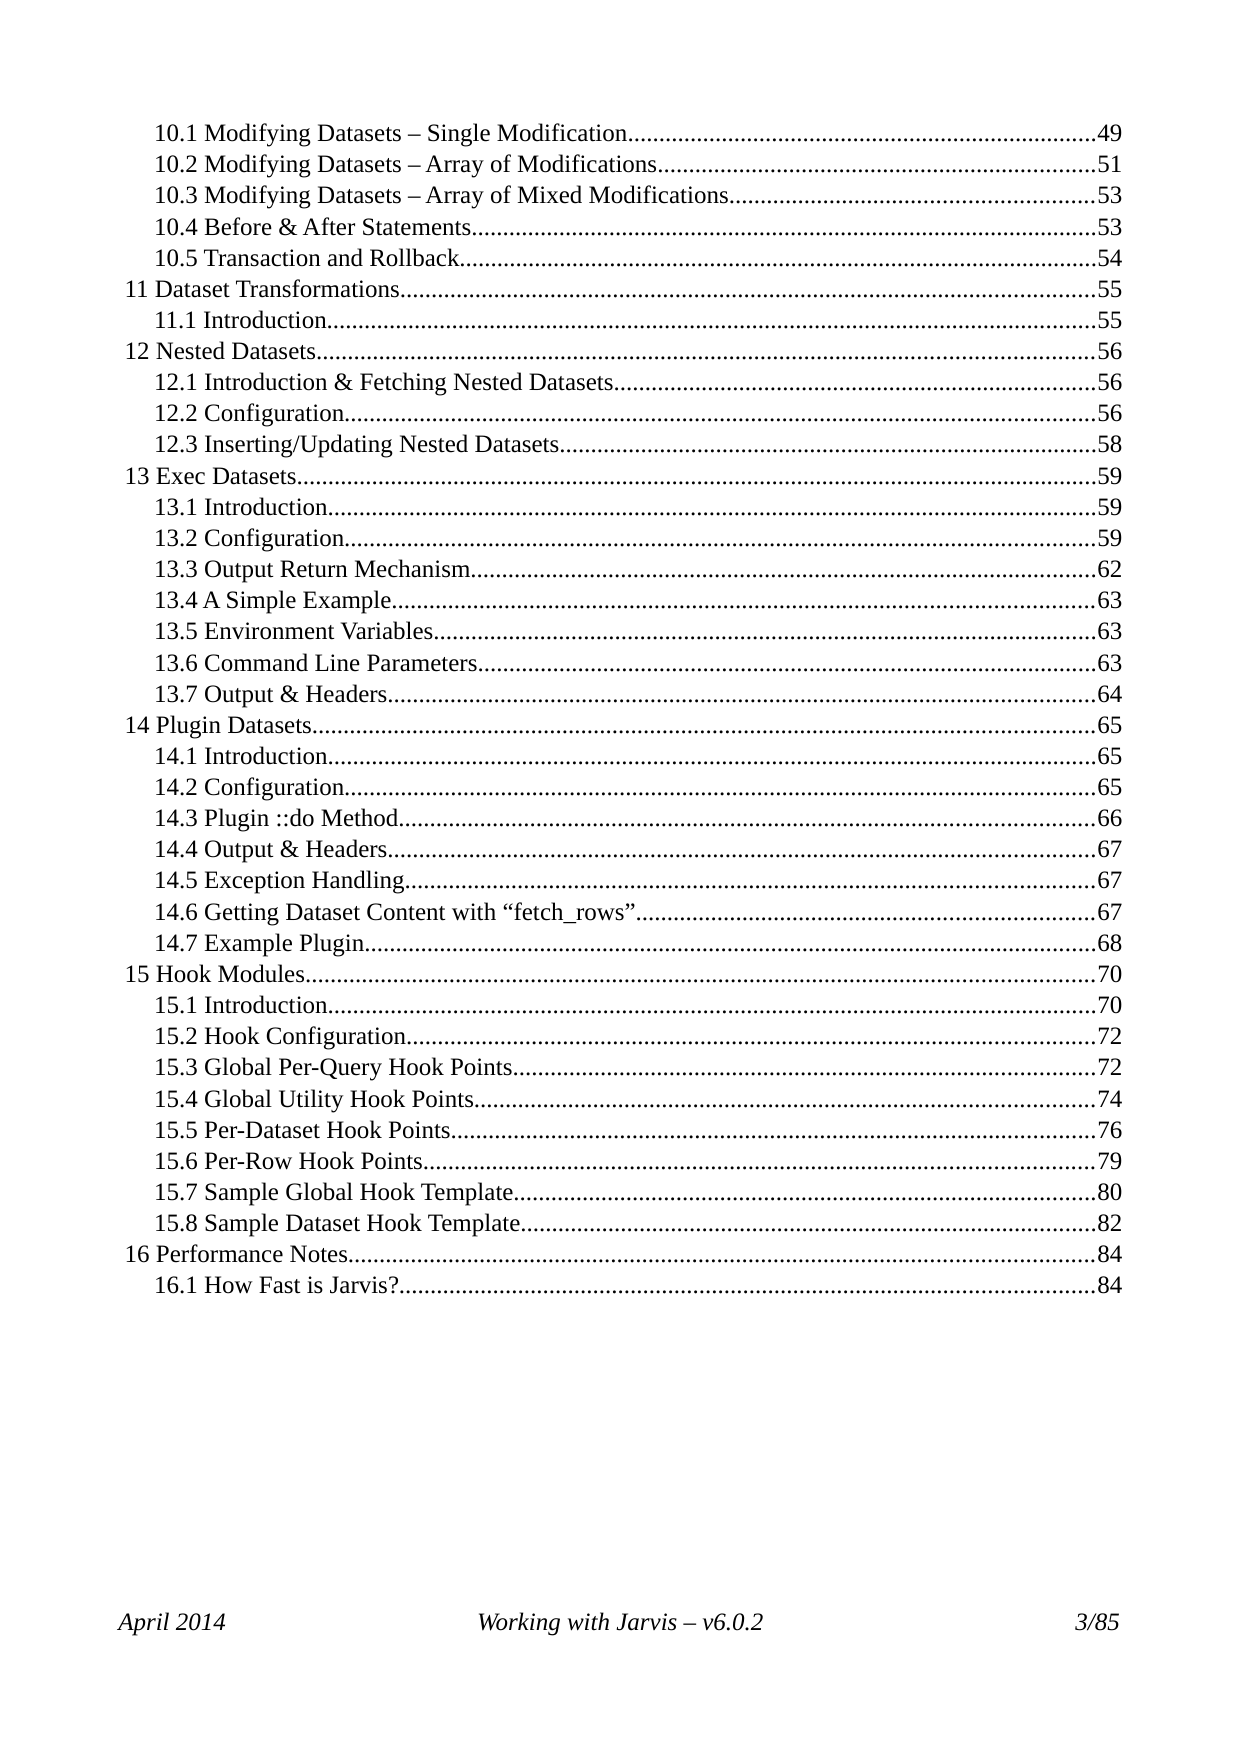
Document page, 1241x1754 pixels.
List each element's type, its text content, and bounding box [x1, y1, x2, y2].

text 15.5 Per-Dataset Hook Points 76 [148, 1115, 1122, 1143]
text 15.2 Hook Configuration 72 [148, 1021, 1122, 1050]
text 10.4 Before & After Statements 53 [148, 212, 1122, 240]
text 13.4 A Simple Example 63 [148, 585, 1122, 614]
text 12.1 Introduction & Fetching Nested Datasets 56 [148, 367, 1122, 396]
text 13 Exec Datasets 59 [118, 461, 1122, 489]
text 14.7 Example Plugin 68 [148, 928, 1122, 957]
text 13.2 Configuration 59 [148, 523, 1122, 552]
text 13.3 Output Return Mechanism 62 [148, 554, 1122, 583]
text 16 Performance Notes 84 [118, 1239, 1122, 1268]
text 14.5 Exception Handling 67 [148, 866, 1122, 894]
text 10.5 Transaction and Rollback 54 [148, 243, 1122, 271]
text 15.4 Global Utility Hook Points 74 [148, 1084, 1122, 1112]
text 14.1 Introduction 65 [148, 741, 1122, 770]
text 14.2 Configuration 65 [148, 772, 1122, 801]
text 15.7 Sample Global Hook Template 80 [148, 1177, 1122, 1206]
text 12.2 Configuration 56 [148, 398, 1122, 427]
text 15 Hook Modules 70 [118, 959, 1122, 988]
text 15.8 Sample Dataset Hook Template 82 [148, 1208, 1122, 1237]
text 15.6 Per-Row Hook Points 79 [148, 1146, 1122, 1175]
text 14.6 Getting Dataset Content with “fetch_rows”. 67 [148, 897, 1122, 926]
text 13.1 Introduction 59 [148, 492, 1122, 521]
text 12 Nested Datasets 56 [118, 336, 1122, 365]
text 10.3 Modifying Datasets – Array of Mixed Modifications 53 [148, 180, 1122, 209]
text 10.2 Modifying Datasets – Array of Modifications 51 [148, 149, 1122, 178]
text 11.1 Introduction 55 [148, 305, 1122, 334]
text 16.1 How Fast is Jarvis? 84 [148, 1271, 1122, 1299]
text 10.1 Modifying Datasets – Single Modification 49 [148, 118, 1122, 147]
text 13.5 Environment Variables 63 [148, 616, 1122, 645]
text 15.3 Global Per-Query Hook Points 72 [148, 1052, 1122, 1081]
text 14 Plugin Datasets 65 [118, 710, 1122, 739]
text 13.6 Command Line Parameters 63 [148, 648, 1122, 676]
text 11 Dataset Transformations 55 [118, 274, 1122, 303]
text 14.3 Plugin ::do Method 66 [148, 803, 1122, 832]
text 15.1 Introduction 70 [148, 990, 1122, 1019]
text 12.3 Inserting/Updating Nested Datasets 58 [148, 429, 1122, 458]
text 13.7 Output & Headers 64 [148, 679, 1122, 707]
text 14.4 Output & Headers 67 [148, 834, 1122, 863]
